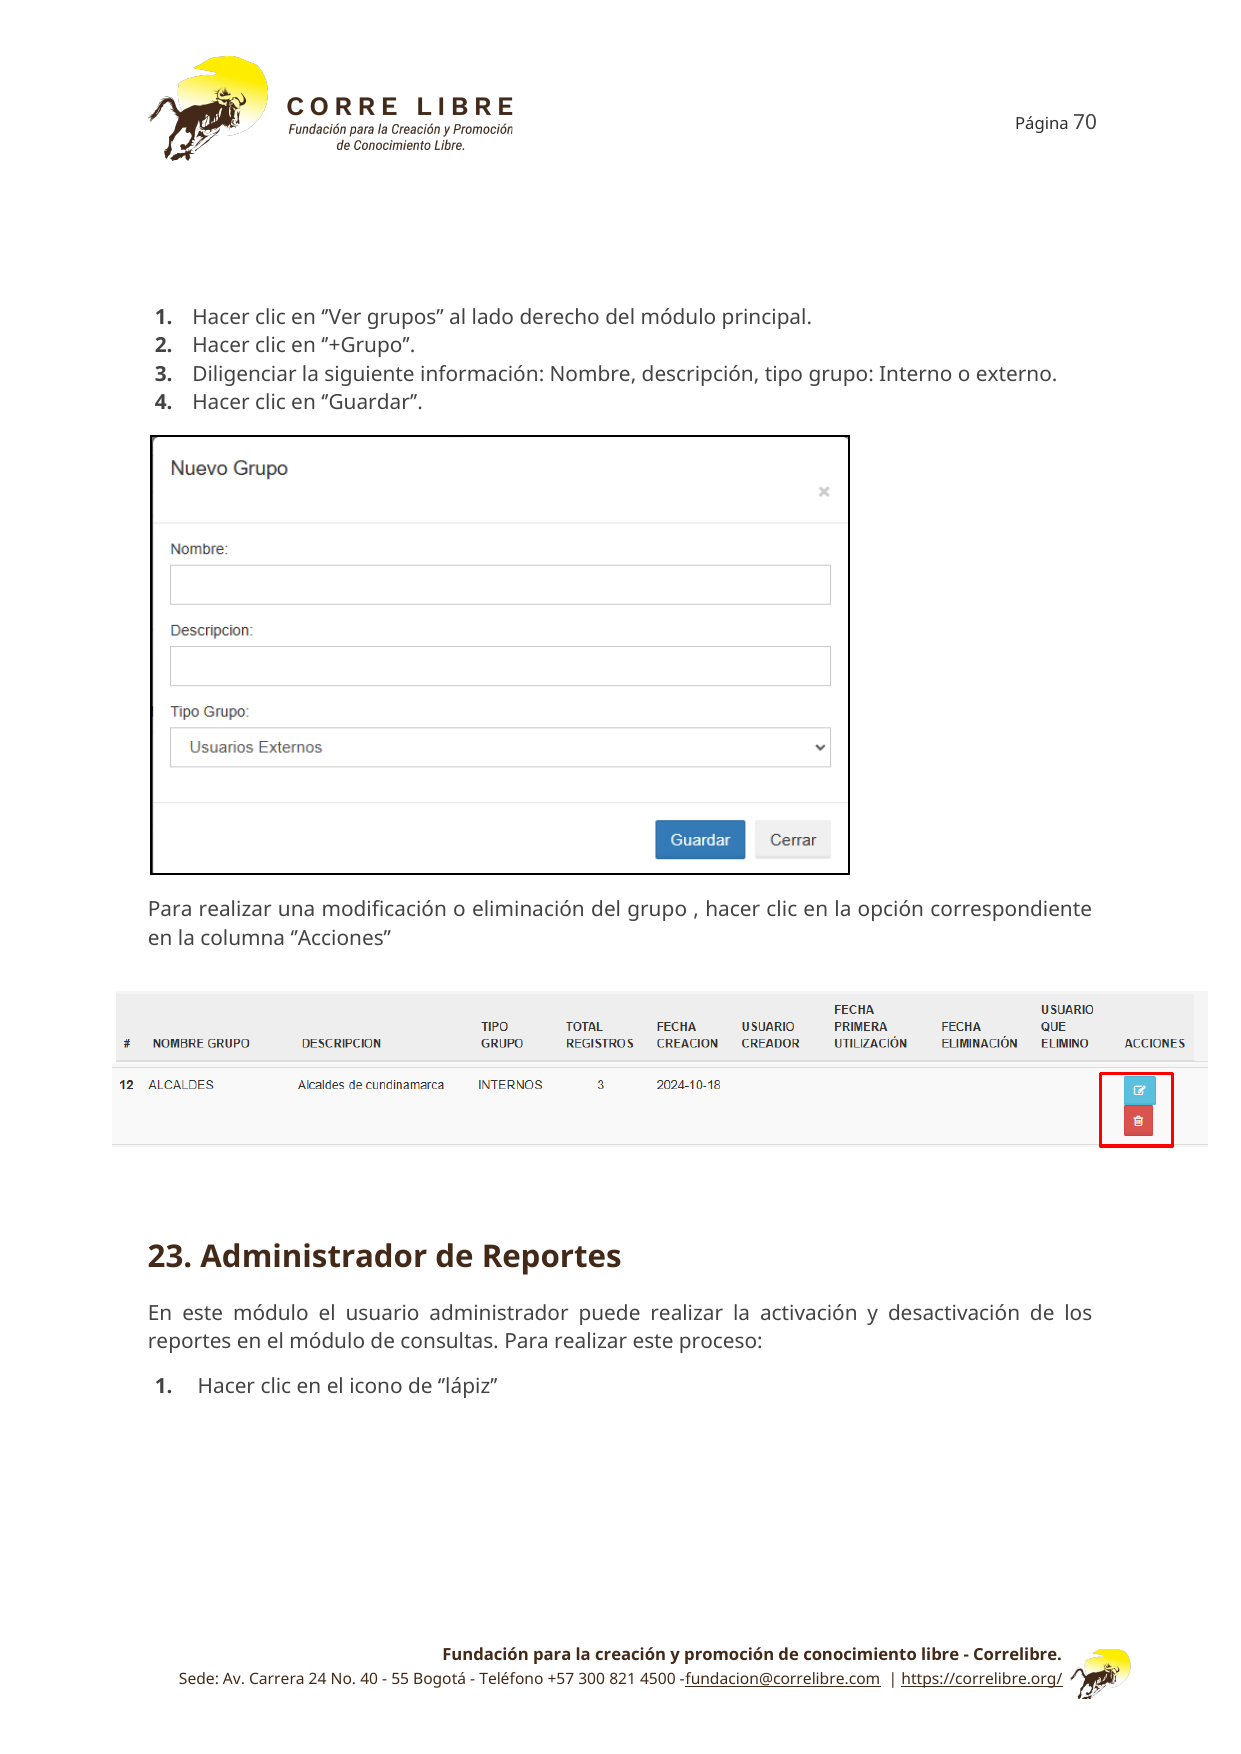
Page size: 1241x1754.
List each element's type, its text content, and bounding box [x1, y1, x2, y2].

subtitle 23. Administrador de Reportes [147, 1234, 1093, 1277]
text En este módulo el usuario administrador puede realizar la activación y desactivación de los reportes en el módulo de consultas. Para realizar este proceso: [148, 1298, 1093, 1355]
text Para realizar una modificación o eliminación del grupo , hacer clic en la opción correspondiente en la columna ‘’Acciones’’ [148, 894, 1093, 951]
picture [1102, 1075, 1171, 1144]
picture [152, 437, 848, 873]
picture [99, 991, 1208, 1147]
list Diligenciar la siguiente información: Nombre, descripción, tipo grupo: Interno o externo. [154, 359, 1093, 387]
list Hacer clic en ‘’Guardar’’. [154, 387, 1093, 416]
picture [1069, 1649, 1134, 1699]
picture [147, 56, 513, 161]
list Hacer clic en ‘’Ver grupos’’ al lado derecho del módulo principal. [154, 302, 1093, 331]
list Hacer clic en el icono de ‘’lápiz’’ [154, 1371, 1093, 1400]
list Hacer clic en ‘’+Grupo’’. [154, 331, 1093, 359]
